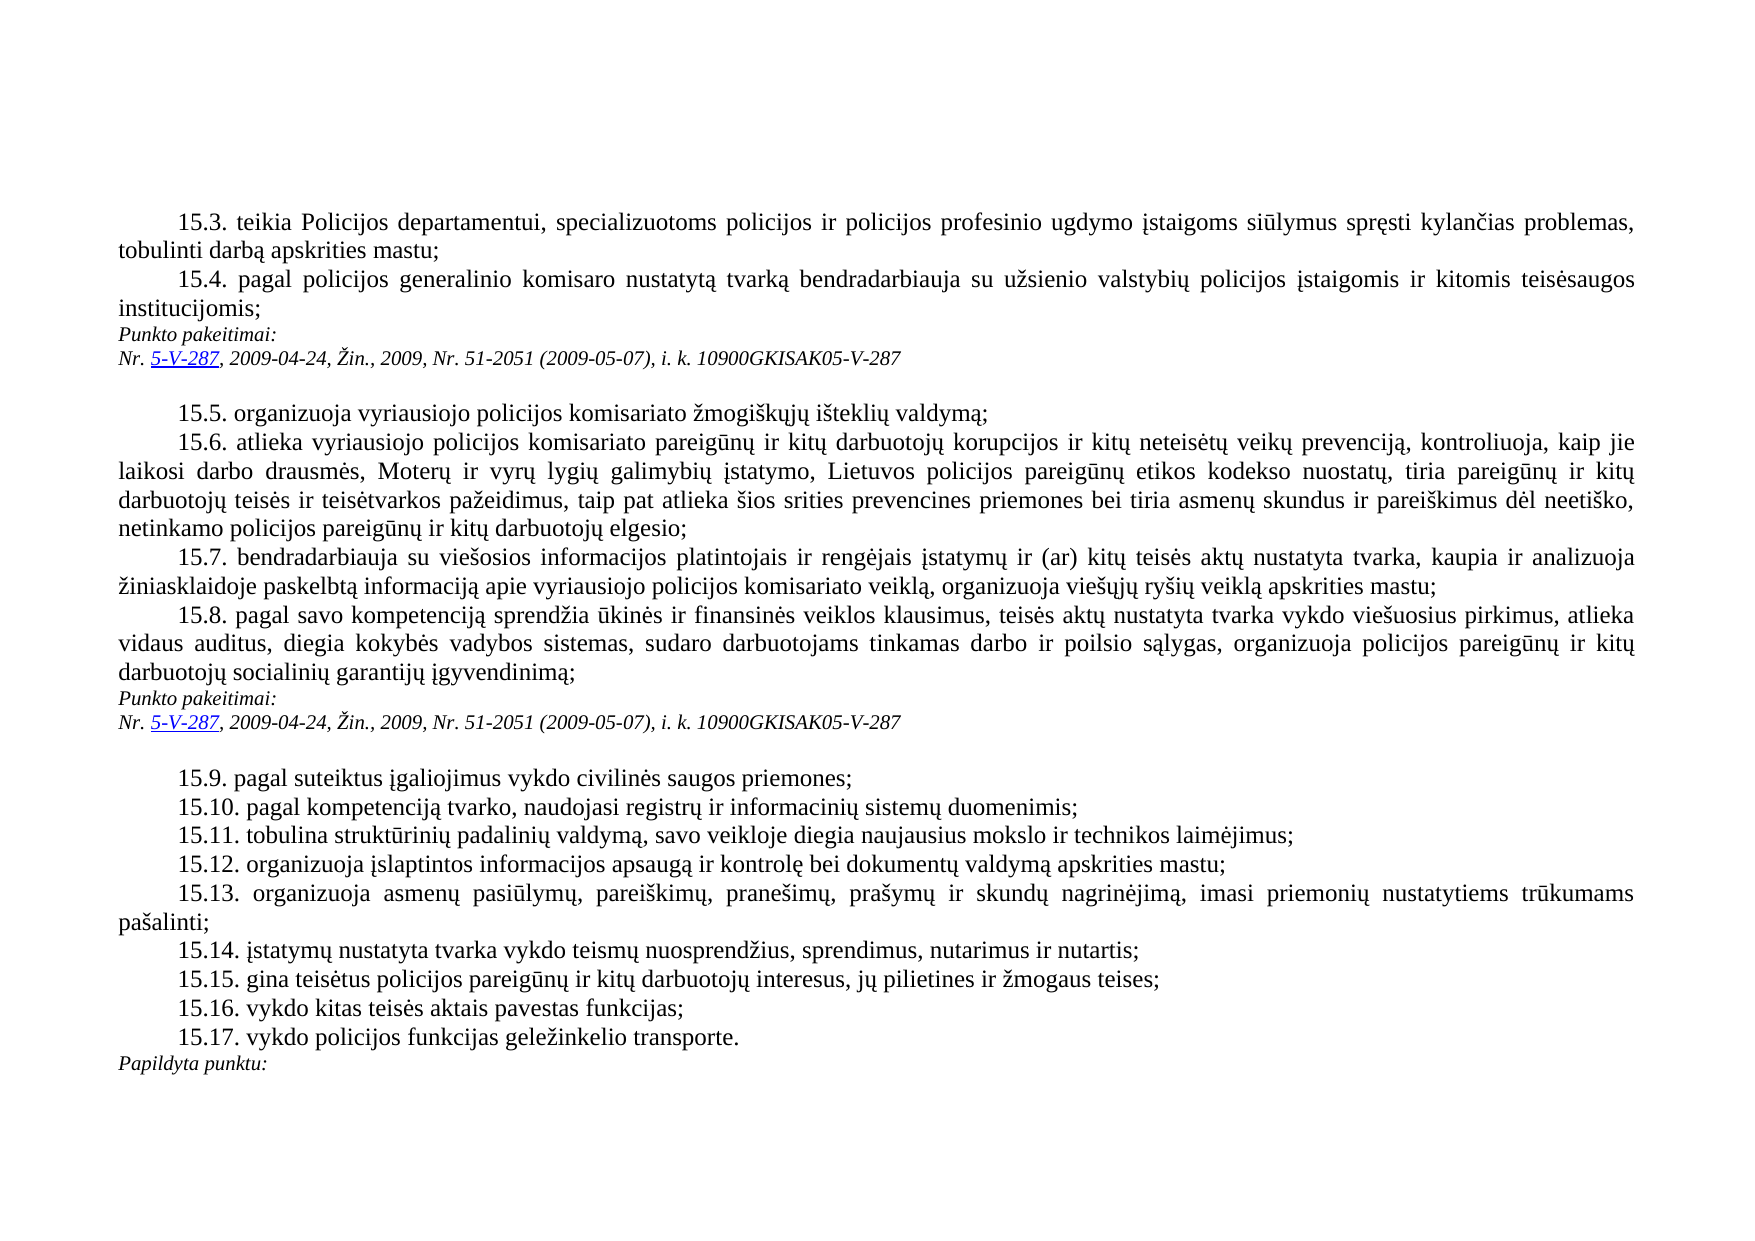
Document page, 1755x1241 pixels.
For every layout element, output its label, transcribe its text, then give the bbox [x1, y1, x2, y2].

text 15.13. organizuoja asmenų pasiūlymų, pareiškimų, pranešimų, prašymų ir skundų nagrinėjimą, imasi priemonių nustatytiems trūkumams pašalinti; [118, 878, 1636, 935]
text 15.5. organizuoja vyriausiojo policijos komisariato žmogiškųjų išteklių valdymą; [118, 398, 1636, 427]
text 15.14. įstatymų nustatyta tvarka vykdo teismų nuosprendžius, sprendimus, nutarimus ir nutartis; [118, 935, 1636, 964]
text Punkto pakeitimai: [118, 686, 1636, 710]
text 15.4. pagal policijos generalinio komisaro nustatytą tvarką bendradarbiauja su užsienio valstybių policijos įstaigomis ir kitomis teisėsaugos institucijomis; [118, 264, 1636, 322]
text 15.16. vykdo kitas teisės aktais pavestas funkcijas; [118, 993, 1636, 1022]
text 15.6. atlieka vyriausiojo policijos komisariato pareigūnų ir kitų darbuotojų korupcijos ir kitų neteisėtų veikų prevenciją, kontroliuoja, kaip jie laikosi darbo drausmės, Moterų ir vyrų lygių galimybių įstatymo, Lietuvos policijos pareigūnų etikos kodekso nuostatų, tiria pareigūnų ir kitų darbuotojų teisės ir teisėtvarkos pažeidimus, taip pat atlieka šios srities prevencines priemones bei tiria asmenų skundus ir pareiškimus dėl neetiško, netinkamo policijos pareigūnų ir kitų darbuotojų elgesio; [118, 427, 1636, 542]
text 15.8. pagal savo kompetenciją sprendžia ūkinės ir finansinės veiklos klausimus, teisės aktų nustatyta tvarka vykdo viešuosius pirkimus, atlieka vidaus auditus, diegia kokybės vadybos sistemas, sudaro darbuotojams tinkamas darbo ir poilsio sąlygas, organizuoja policijos pareigūnų ir kitų darbuotojų socialinių garantijų įgyvendinimą; [118, 600, 1636, 686]
text 15.7. bendradarbiauja su viešosios informacijos platintojais ir rengėjais įstatymų ir (ar) kitų teisės aktų nustatyta tvarka, kaupia ir analizuoja žiniasklaidoje paskelbtą informaciją apie vyriausiojo policijos komisariato veiklą, organizuoja viešųjų ryšių veiklą apskrities mastu; [118, 542, 1636, 600]
text Papildyta punktu: [118, 1050, 1636, 1074]
text 15.10. pagal kompetenciją tvarko, naudojasi registrų ir informacinių sistemų duomenimis; [118, 792, 1636, 820]
text Nr. 5-V-287, 2009-04-24, Žin., 2009, Nr. 51-2051 (2009-05-07), i. k. 10900GKISAK05-V-287 [118, 346, 1636, 370]
text 15.3. teikia Policijos departamentui, specializuotoms policijos ir policijos profesinio ugdymo įstaigoms siūlymus spręsti kylančias problemas, tobulinti darbą apskrities mastu; [118, 207, 1636, 264]
text Punkto pakeitimai: [118, 322, 1636, 346]
text 15.15. gina teisėtus policijos pareigūnų ir kitų darbuotojų interesus, jų pilietines ir žmogaus teises; [118, 964, 1636, 993]
text 15.17. vykdo policijos funkcijas geležinkelio transporte. [118, 1022, 1636, 1050]
text Nr. 5-V-287, 2009-04-24, Žin., 2009, Nr. 51-2051 (2009-05-07), i. k. 10900GKISAK05-V-287 [118, 710, 1636, 734]
text 15.11. tobulina struktūrinių padalinių valdymą, savo veikloje diegia naujausius mokslo ir technikos laimėjimus; [118, 820, 1636, 849]
text 15.12. organizuoja įslaptintos informacijos apsaugą ir kontrolę bei dokumentų valdymą apskrities mastu; [118, 849, 1636, 878]
text 15.9. pagal suteiktus įgaliojimus vykdo civilinės saugos priemones; [118, 763, 1636, 792]
